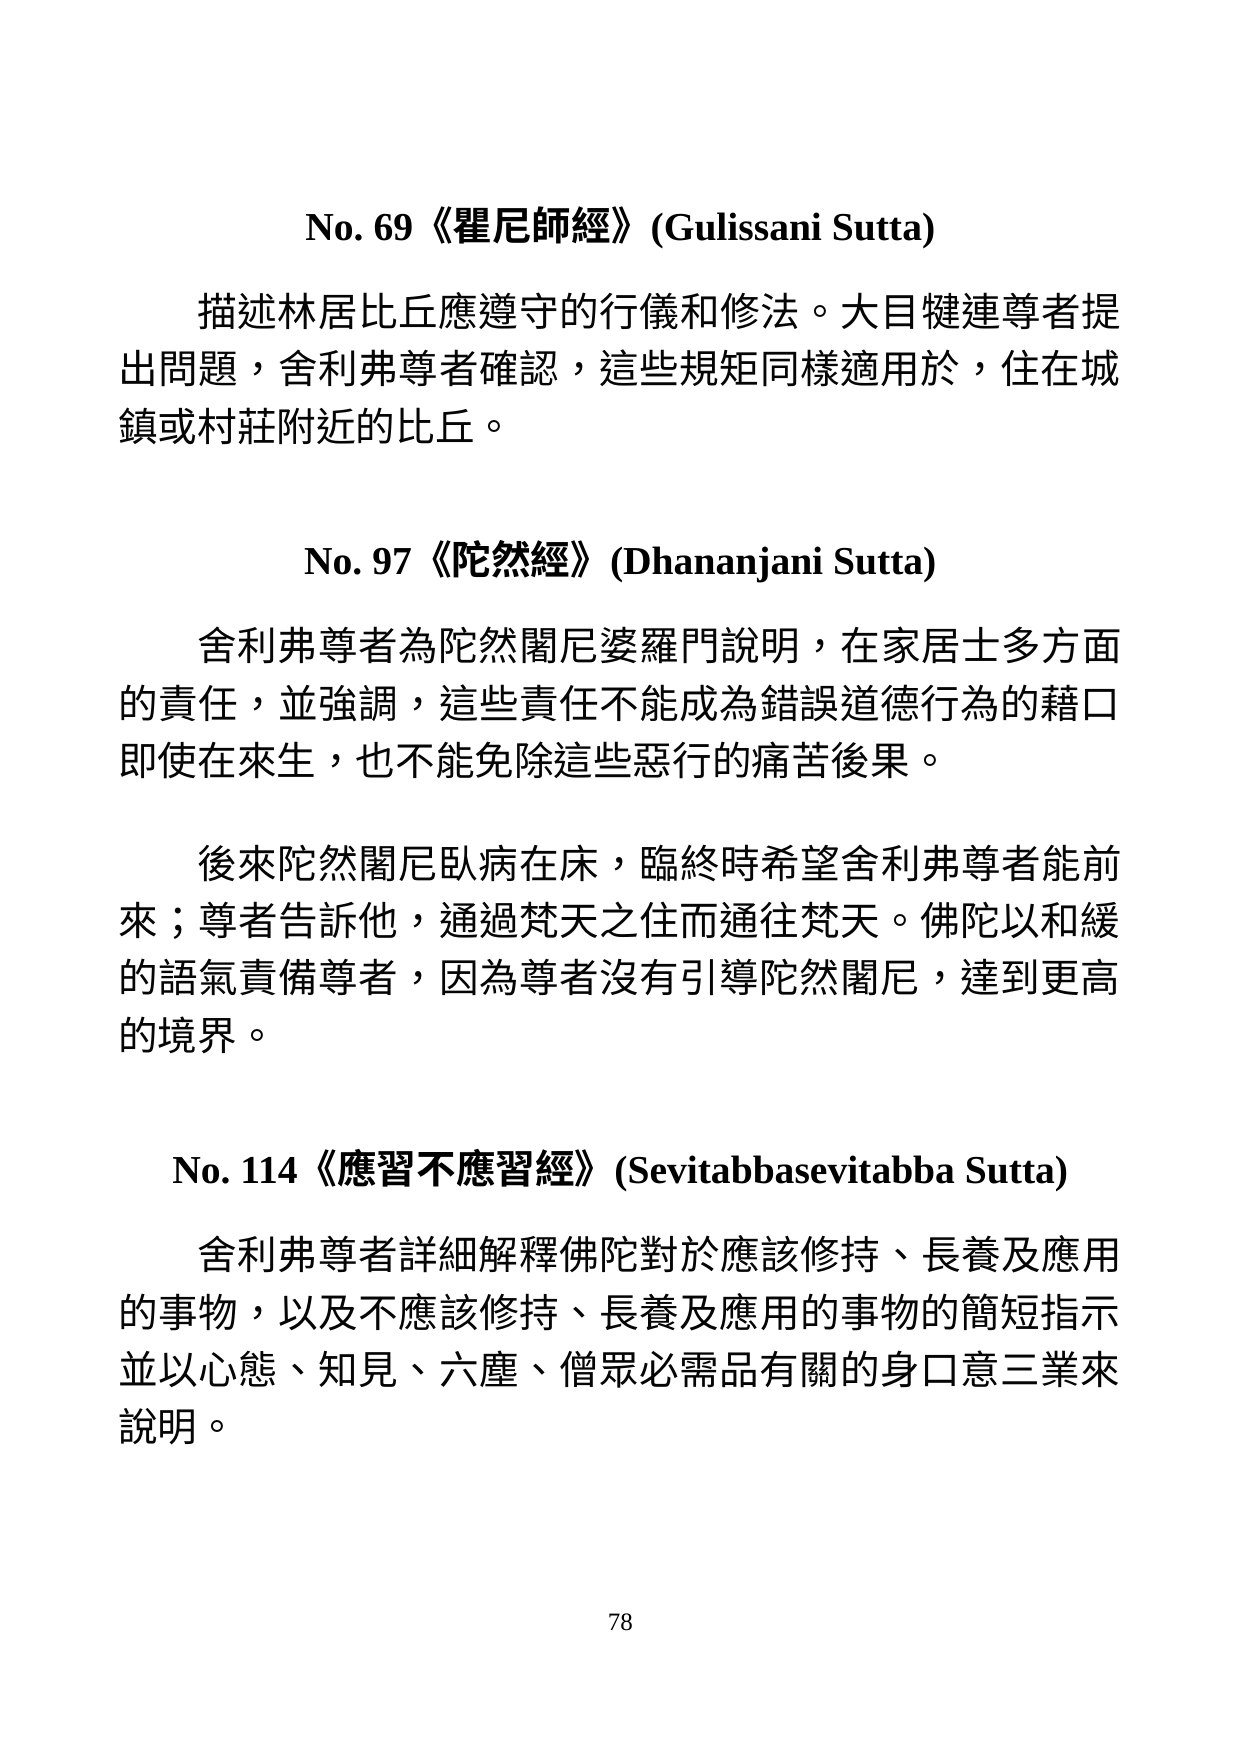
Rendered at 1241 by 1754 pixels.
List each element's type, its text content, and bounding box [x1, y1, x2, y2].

text 舍利弗尊者詳細解釋佛陀對於應該修持、長養及應用的事物，以及不應該修持、長養及應用的事物的簡短指示。並以心態、知見、六塵、僧眾必需品有關的身口意三業來說明。 [118, 1224, 1122, 1453]
subtitle No. 114《應習不應習經》(Sevitabbasevitabba Sutta) [118, 1138, 1122, 1195]
subtitle No. 69《瞿尼師經》(Gulissani Sutta) [118, 194, 1122, 252]
text 描述林居比丘應遵守的行儀和修法。大目犍連尊者提出問題，舍利弗尊者確認，這些規矩同樣適用於，住在城鎮或村莊附近的比丘。 [118, 281, 1122, 452]
text 舍利弗尊者為陀然闍尼婆羅門說明，在家居士多方面的責任，並強調，這些責任不能成為錯誤道德行為的藉口；即使在來生，也不能免除這些惡行的痛苦後果。 [118, 615, 1122, 787]
subtitle No. 97《陀然經》(Dhananjani Sutta) [118, 529, 1122, 586]
text 後來陀然闍尼臥病在床，臨終時希望舍利弗尊者能前來；尊者告訴他，通過梵天之住而通往梵天。佛陀以和緩的語氣責備尊者，因為尊者沒有引導陀然闍尼，達到更高的境界。 [118, 832, 1122, 1061]
